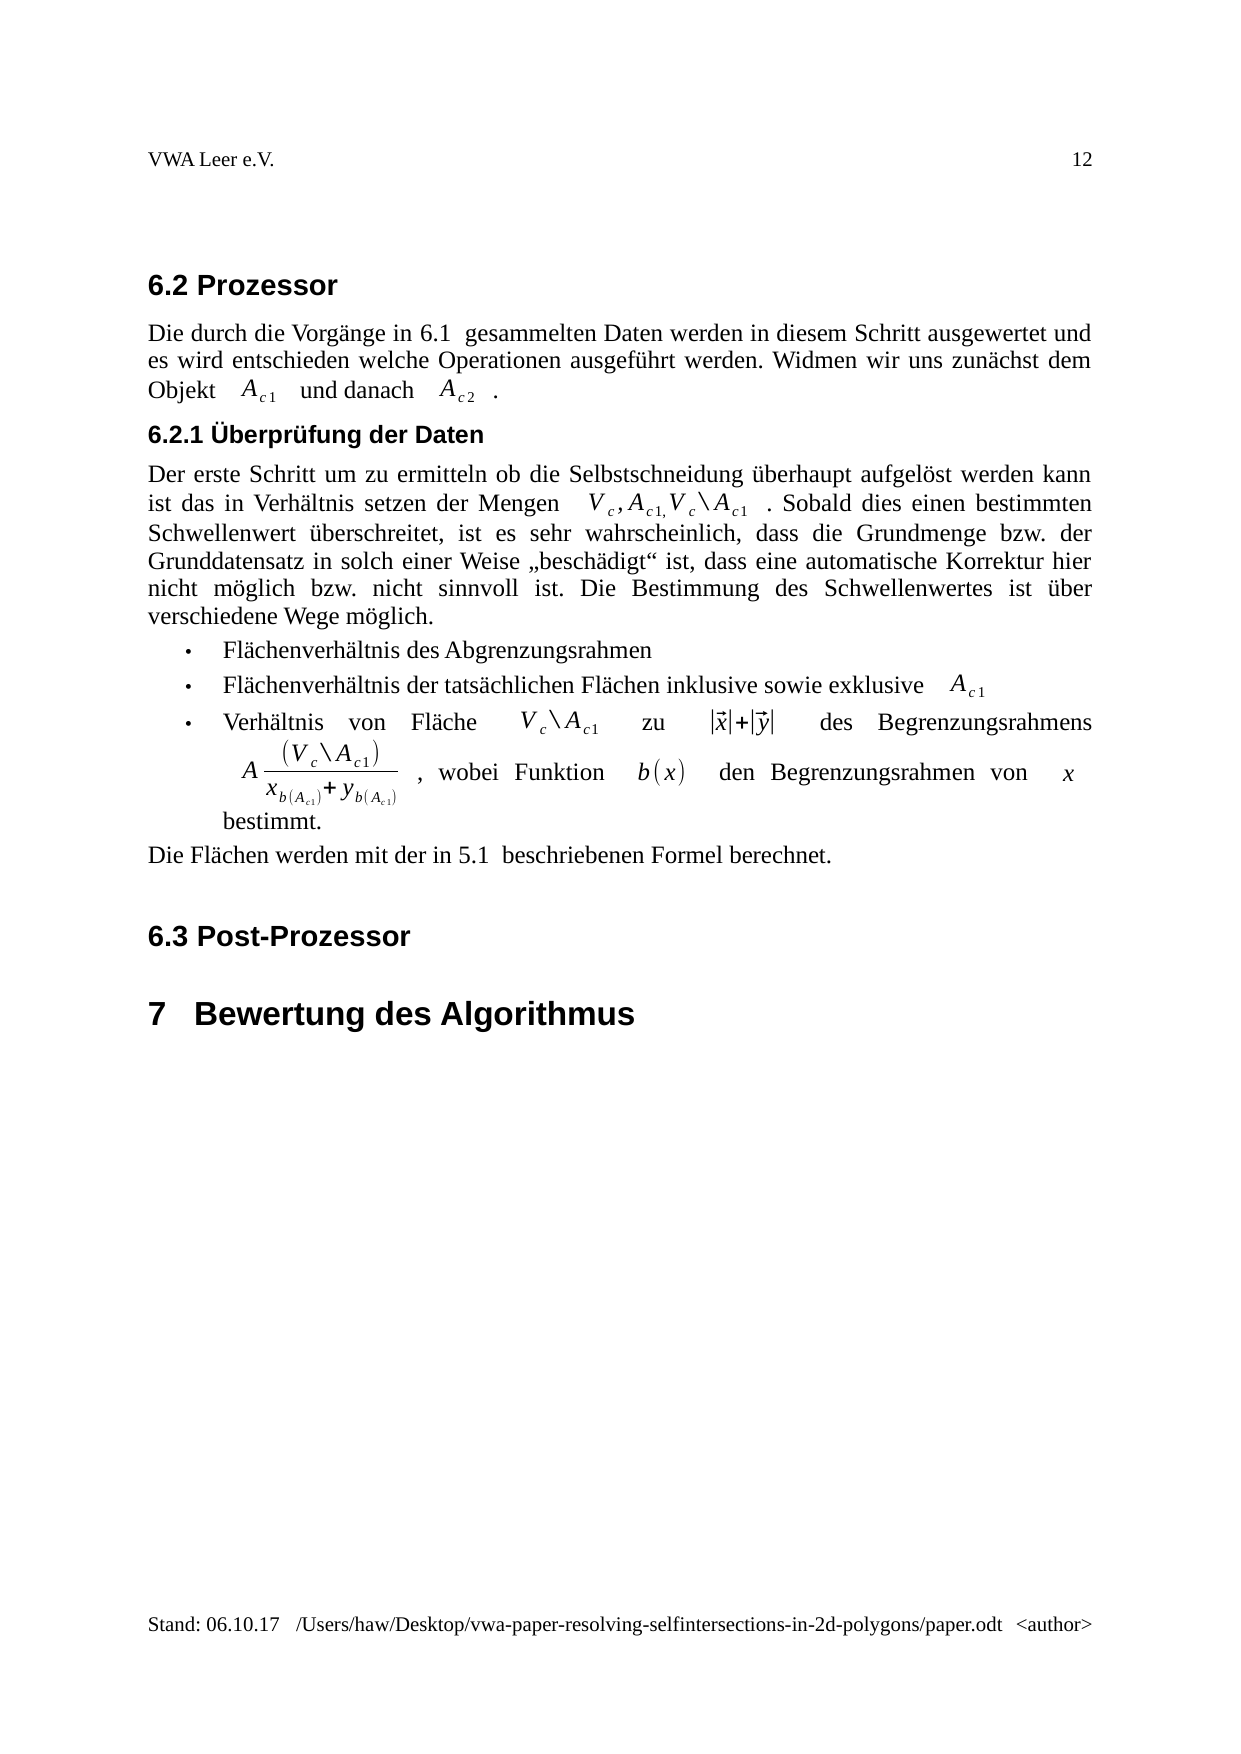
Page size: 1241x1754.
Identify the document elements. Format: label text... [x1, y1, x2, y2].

subtitle Überprüfung der Daten [148, 420, 1093, 448]
list Flächenverhältnis der tatsächlichen Flächen inklusive sowie exklusive [185, 669, 1093, 701]
text Die durch die Vorgänge in 6.1 gesammelten Daten werden in diesem Schritt ausgewertet und es wird entschieden welche Operationen ausgeführt werden. Widmen wir uns zunächst dem Objekt und danach . [148, 319, 1093, 406]
text Der erste Schritt um zu ermitteln ob die Selbstschneidung überhaupt aufgelöst werden kann ist das in Verhältnis setzen der Mengen . Sobald dies einen bestimmten Schwellenwert überschreitet, ist es sehr wahrscheinlich, dass die Grundmenge bzw. der Grunddatensatz in solch einer Weise „beschädigt“ ist, dass eine automatische Korrektur hier nicht möglich bzw. nicht sinnvoll ist. Die Bestimmung des Schwellenwertes ist über verschiedene Wege möglich. [148, 460, 1093, 630]
subtitle Bewertung des Algorithmus [148, 995, 1093, 1032]
subtitle Prozessor [148, 268, 1093, 301]
subtitle Post-Prozessor [148, 920, 1093, 953]
list Verhältnis von Fläche zu des Begrenzungsrahmens , wobei Funktion den Begrenzungsrahmen von bestimmt. [185, 707, 1093, 835]
text Die Flächen werden mit der in 5.1 beschriebenen Formel berechnet. [148, 841, 1093, 868]
list Flächenverhältnis des Abgrenzungsrahmen [185, 636, 1093, 663]
